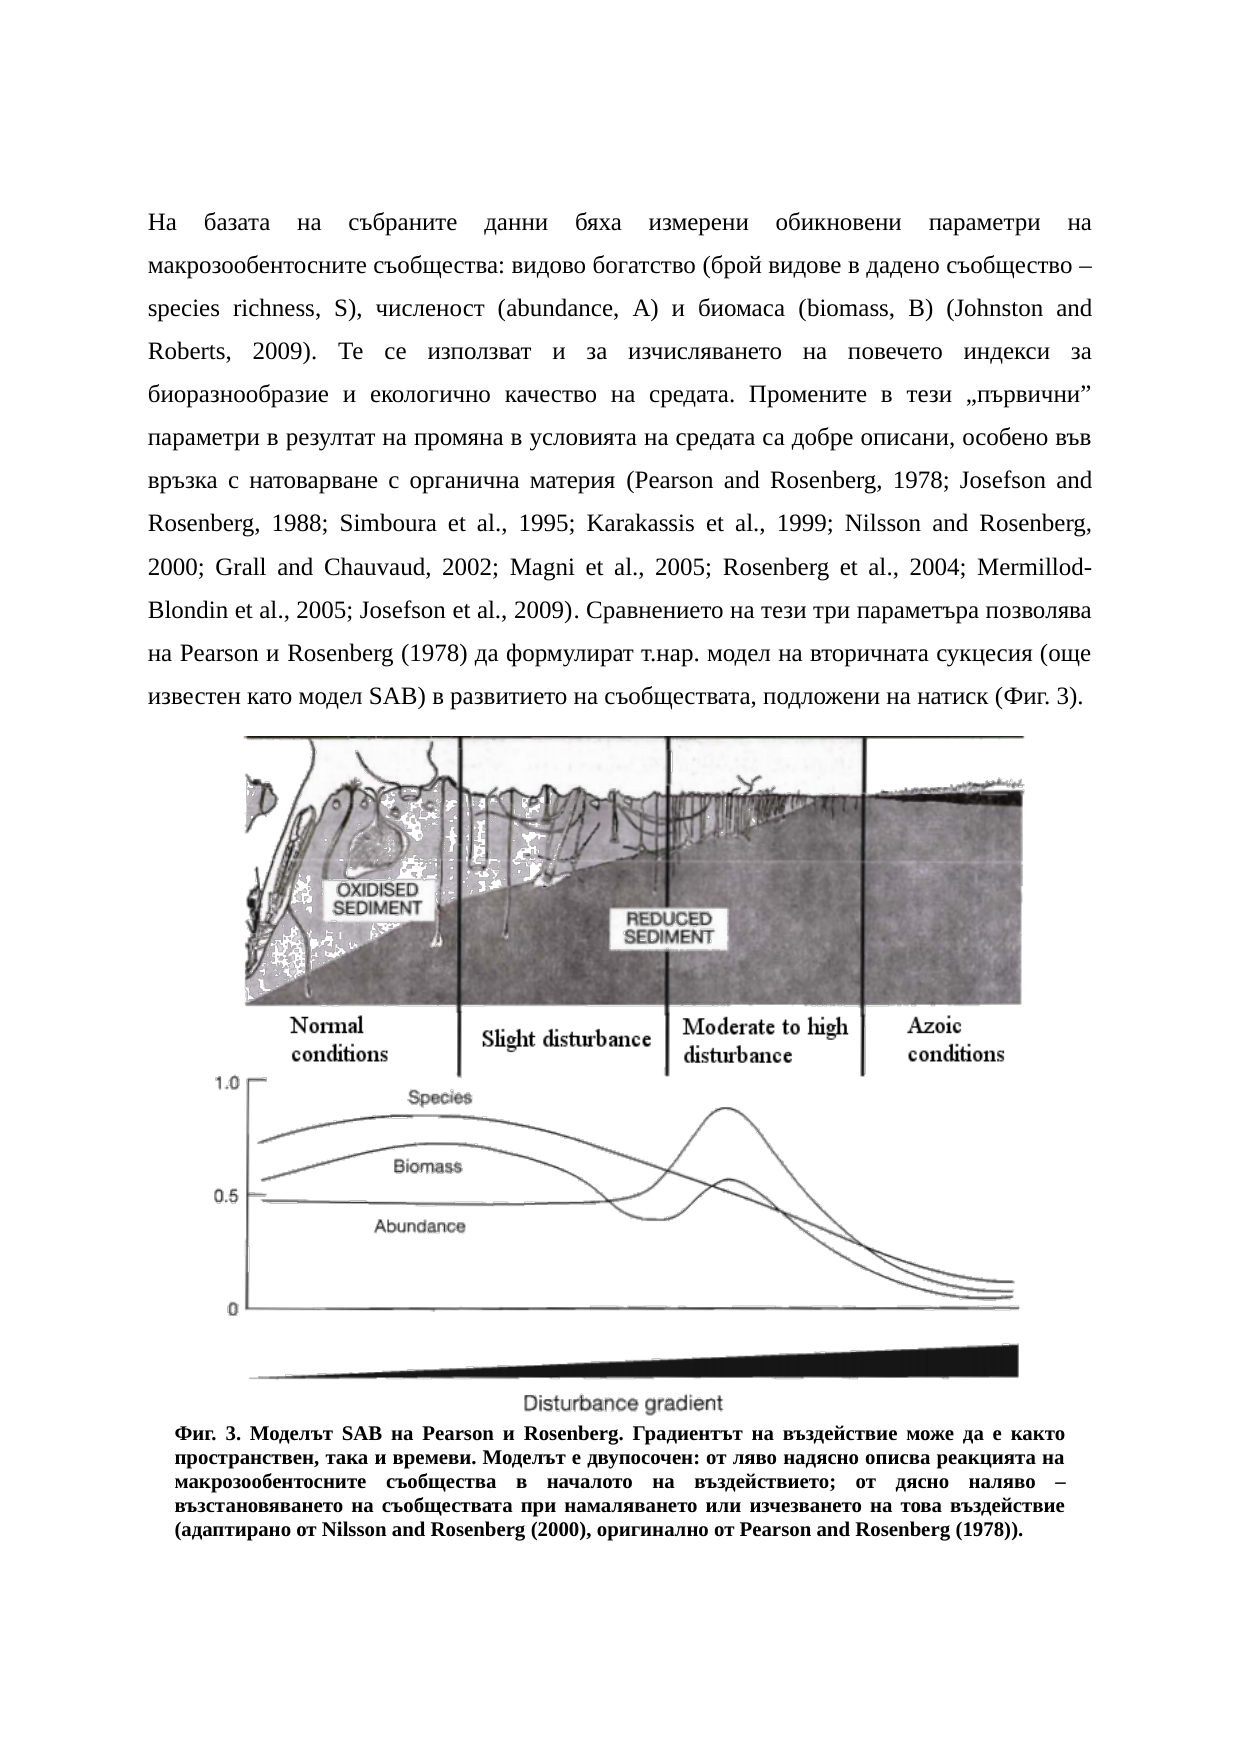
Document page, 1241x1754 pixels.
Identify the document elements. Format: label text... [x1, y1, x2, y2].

text На базата на събраните данни бяха измерени обикновени параметри на макрозообентосните съобщества: видово богатство (брой видове в дадено съобщество – species richness, S), численост (abundance, A) и биомаса (biomass, B) (Johnston and Roberts, 2009). Те се използват и за изчисляването на повечето индекси за биоразнообразие и екологично качество на средата. Промените в тези „първични” параметри в резултат на промяна в условията на средата са добре описани, особено във връзка с натоварване с органична материя (Pearson and Rosenberg, 1978; Josefson and Rosenberg, 1988; Simboura et al., 1995; Karakassis et al., 1999; Nilsson and Rosenberg, 2000; Grall and Chauvaud, 2002; Magni et al., 2005; Rosenberg et al., 2004; Mermillod-Blondin et al., 2005; Josefson et al., 2009). Сравнението на тези три параметъра позволява на Pearson и Rosenberg (1978) да формулират т.нар. модел на вторичната сукцесия (още известен като модел SAB) в развитието на съобществата, подложени на натиск (Фиг. 3). [148, 207, 1093, 710]
picture [209, 736, 1031, 1421]
text Фиг. 3. Моделът SAB на Pearson и Rosenberg. Градиентът на въздействие може да е както пространствен, така и времеви. Моделът е двупосочен: от ляво надясно описва реакцията на макрозообентосните съобщества в началото на въздействието; от дясно наляво – възстановяването на съобществата при намаляването или изчезването на това въздействие (адаптирано от Nilsson and Rosenberg (2000), оригинално от Pearson and Rosenberg (1978)). [174, 737, 1066, 1541]
